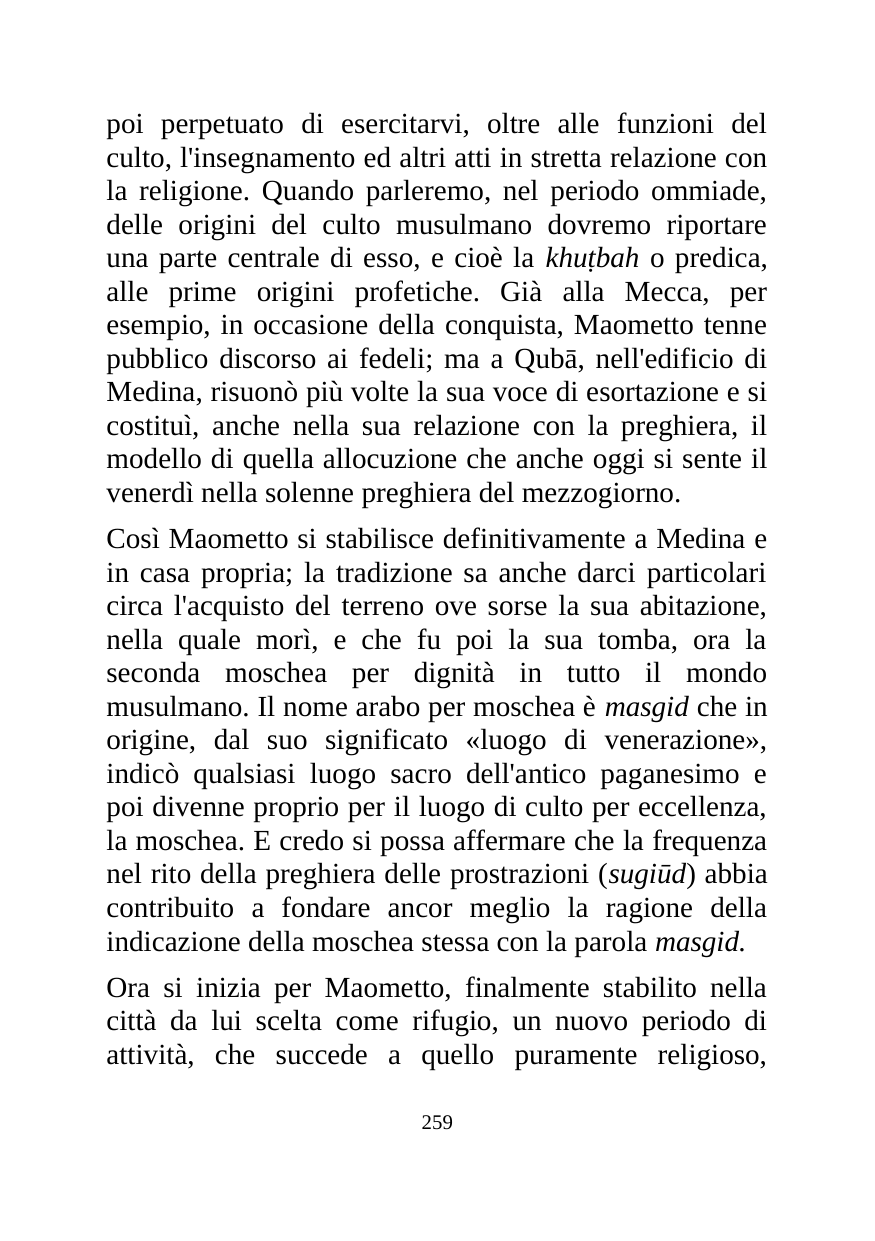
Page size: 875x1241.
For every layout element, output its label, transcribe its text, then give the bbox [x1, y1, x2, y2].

text Così Maometto si stabilisce definitivamente a Medina e in casa propria; la tradizione sa anche darci particolari circa l'acquisto del terreno ove sorse la sua abitazione, nella quale morì, e che fu poi la sua tomba, ora la seconda moschea per dignità in tutto il mondo musulmano. Il nome arabo per moschea è masgid che in origine, dal suo significato «luogo di venerazione», indicò qualsiasi luogo sacro dell'antico paganesimo e poi divenne proprio per il luogo di culto per eccellenza, la moschea. E credo si possa affermare che la frequenza nel rito della preghiera delle prostrazioni (sugiūd) abbia contribuito a fondare ancor meglio la ragione della indicazione della moschea stessa con la parola masgid. [106, 521, 768, 957]
text Ora si inizia per Maometto, finalmente stabilito nella città da lui scelta come rifugio, un nuovo periodo di attività, che succede a quello puramente religioso, [106, 970, 768, 1070]
text poi perpetuato di esercitarvi, oltre alle funzioni del culto, l'insegnamento ed altri atti in stretta relazione con la religione. Quando parleremo, nel periodo ommiade, delle origini del culto musulmano dovremo riportare una parte centrale di esso, e cioè la khuṭbah o predica, alle prime origini profetiche. Già alla Mecca, per esempio, in occasione della conquista, Maometto tenne pubblico discorso ai fedeli; ma a Qubā, nell'edificio di Medina, risuonò più volte la sua voce di esortazione e si costituì, anche nella sua relazione con la preghiera, il modello di quella allocuzione che anche oggi si sente il venerdì nella solenne preghiera del mezzogiorno. [106, 106, 768, 509]
